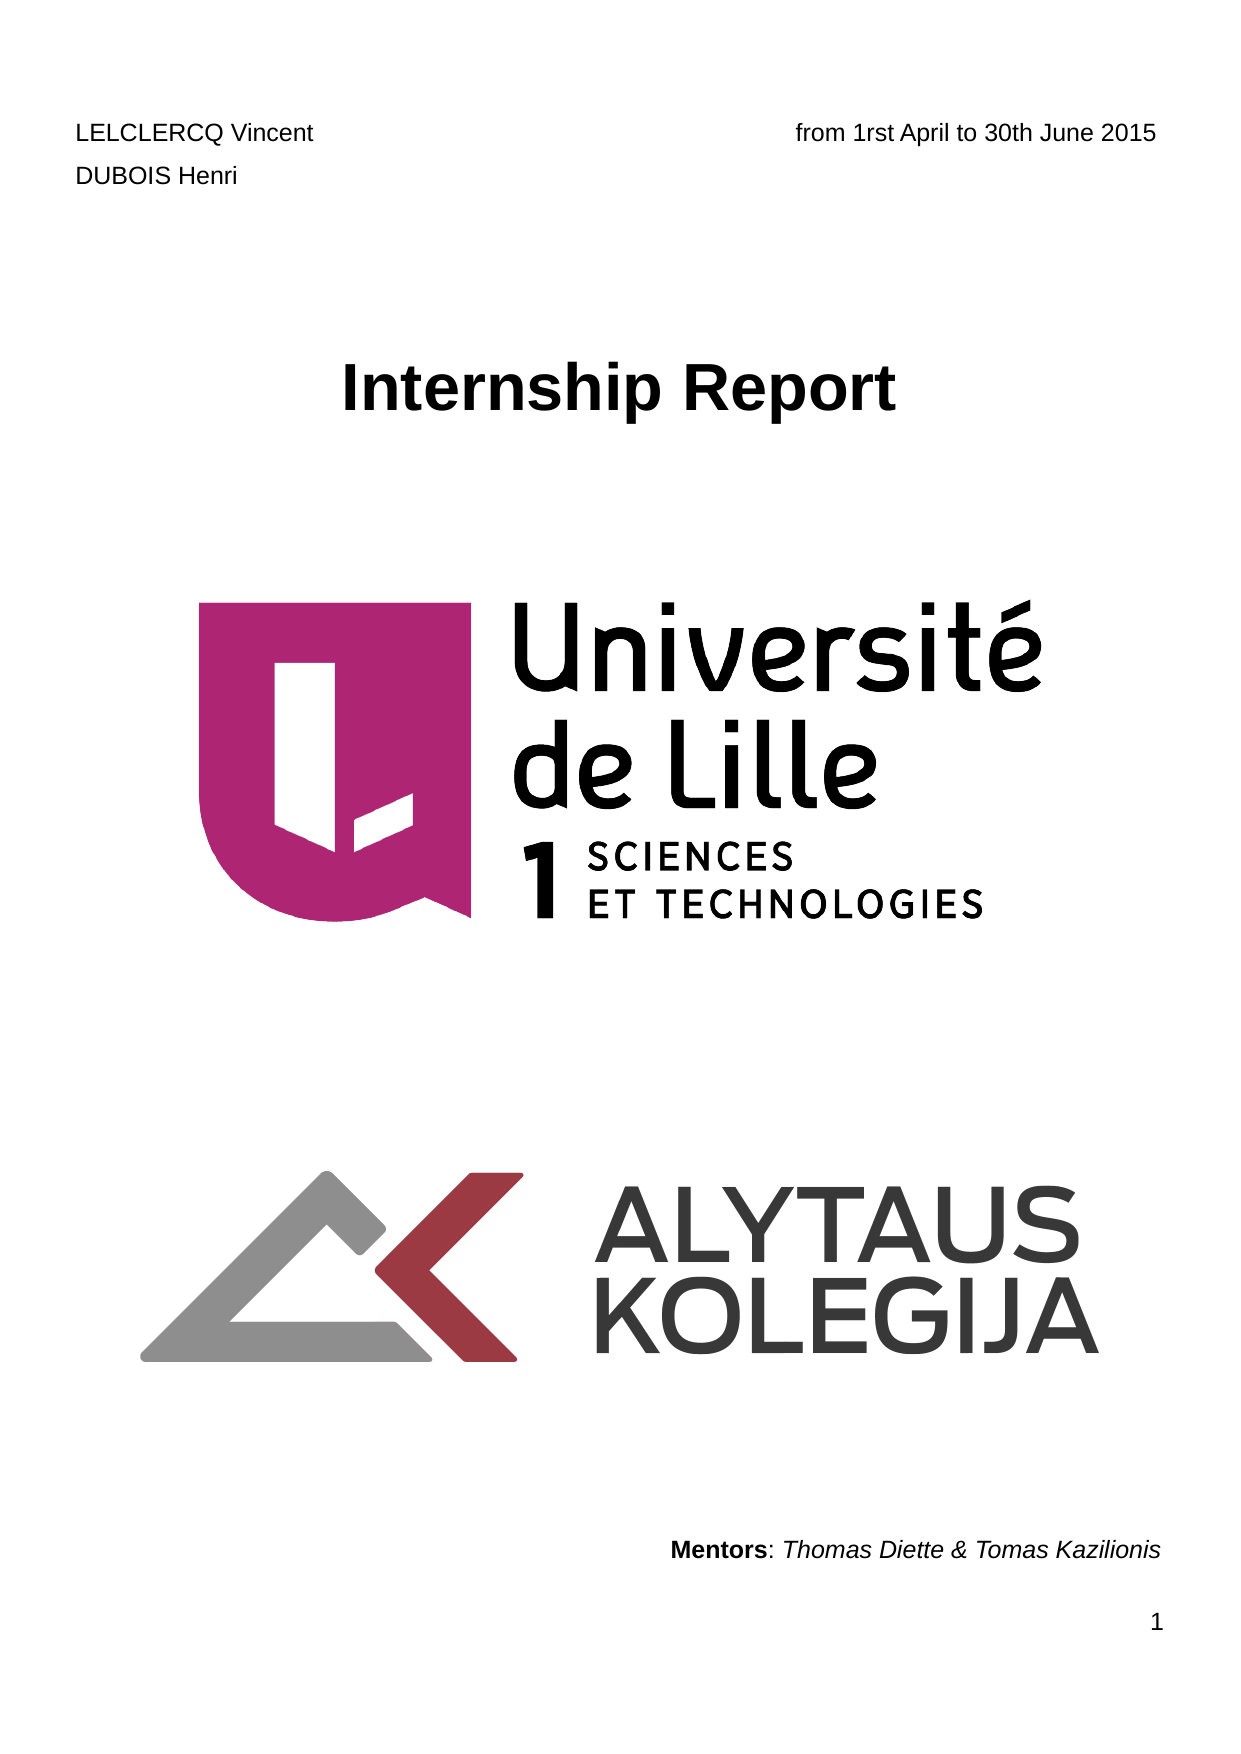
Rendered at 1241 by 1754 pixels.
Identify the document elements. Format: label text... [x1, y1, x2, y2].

text LELCLERCQ Vincent from 1rst April to 30th June 2015 [75, 118, 1164, 147]
picture [117, 519, 1122, 1004]
text DUBOIS Henri [75, 161, 1164, 190]
picture [140, 1171, 1099, 1362]
text Internship Report [75, 348, 1164, 425]
text Mentors: Thomas Diette & Tomas Kazilionis [75, 1534, 1164, 1563]
